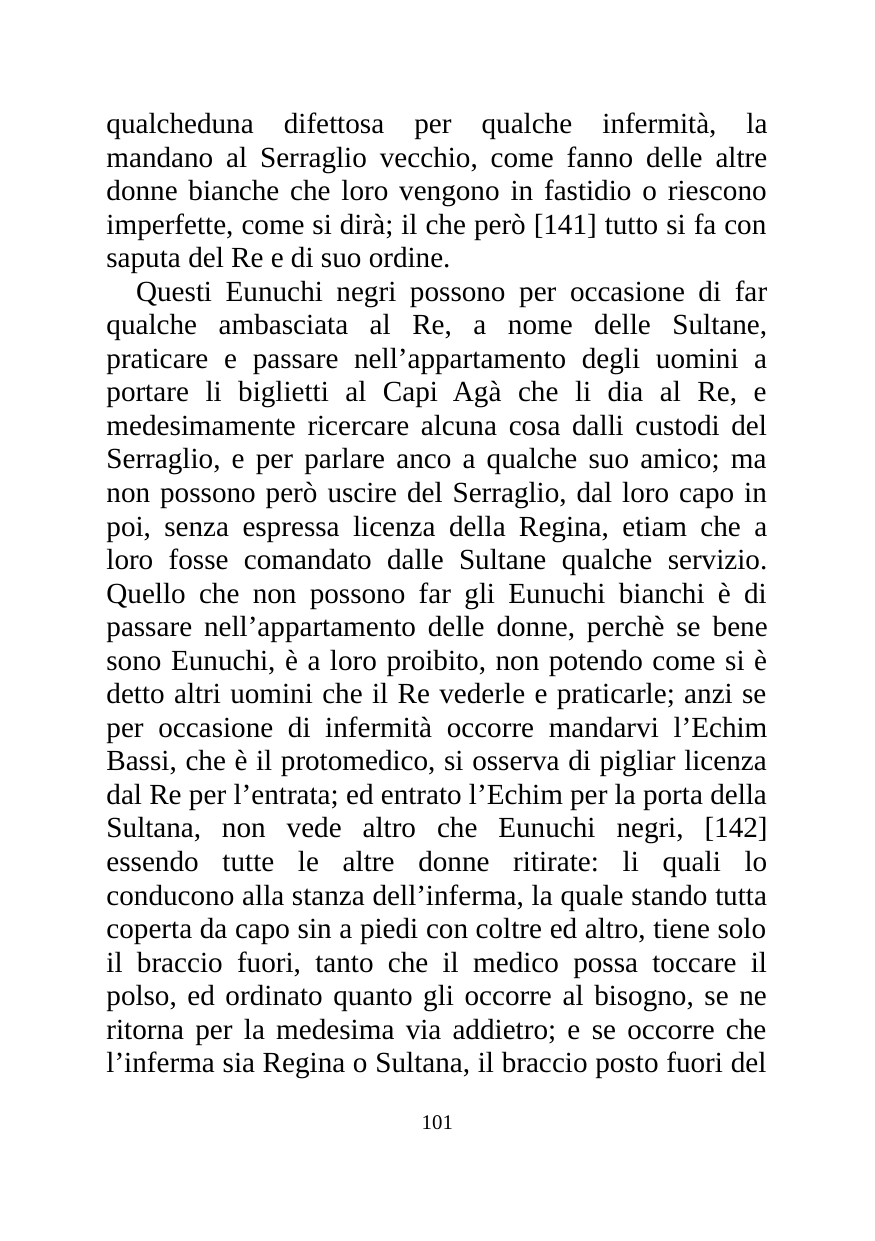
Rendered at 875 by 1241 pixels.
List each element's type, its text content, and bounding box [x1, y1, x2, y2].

text Questi Eunuchi negri possono per occasione di far qualche ambasciata al Re, a nome delle Sultane, praticare e passare nell’appartamento degli uomini a portare li biglietti al Capi Agà che li dia al Re, e medesimamente ricercare alcuna cosa dalli custodi del Serraglio, e per parlare anco a qualche suo amico; ma non possono però uscire del Serraglio, dal loro capo in poi, senza espressa licenza della Regina, etiam che a loro fosse comandato dalle Sultane qualche servizio. Quello che non possono far gli Eunuchi bianchi è di passare nell’appartamento delle donne, perchè se bene sono Eunuchi, è a loro proibito, non potendo come si è detto altri uomini che il Re vederle e praticarle; anzi se per occasione di infermità occorre mandarvi l’Echim Bassi, che è il protomedico, si osserva di pigliar licenza dal Re per l’entrata; ed entrato l’Echim per la porta della Sultana, non vede altro che Eunuchi negri, [142] essendo tutte le altre donne ritirate: li quali lo conducono alla stanza dell’inferma, la quale stando tutta coperta da capo sin a piedi con coltre ed altro, tiene solo il braccio fuori, tanto che il medico possa toccare il polso, ed ordinato quanto gli occorre al bisogno, se ne ritorna per la medesima via addietro; e se occorre che l’inferma sia Regina o Sultana, il braccio posto fuori del [106, 274, 768, 1079]
text qualcheduna difettosa per qualche infermità, la mandano al Serraglio vecchio, come fanno delle altre donne bianche che loro vengono in fastidio o riescono imperfette, come si dirà; il che però [141] tutto si fa con saputa del Re e di suo ordine. [106, 106, 768, 274]
